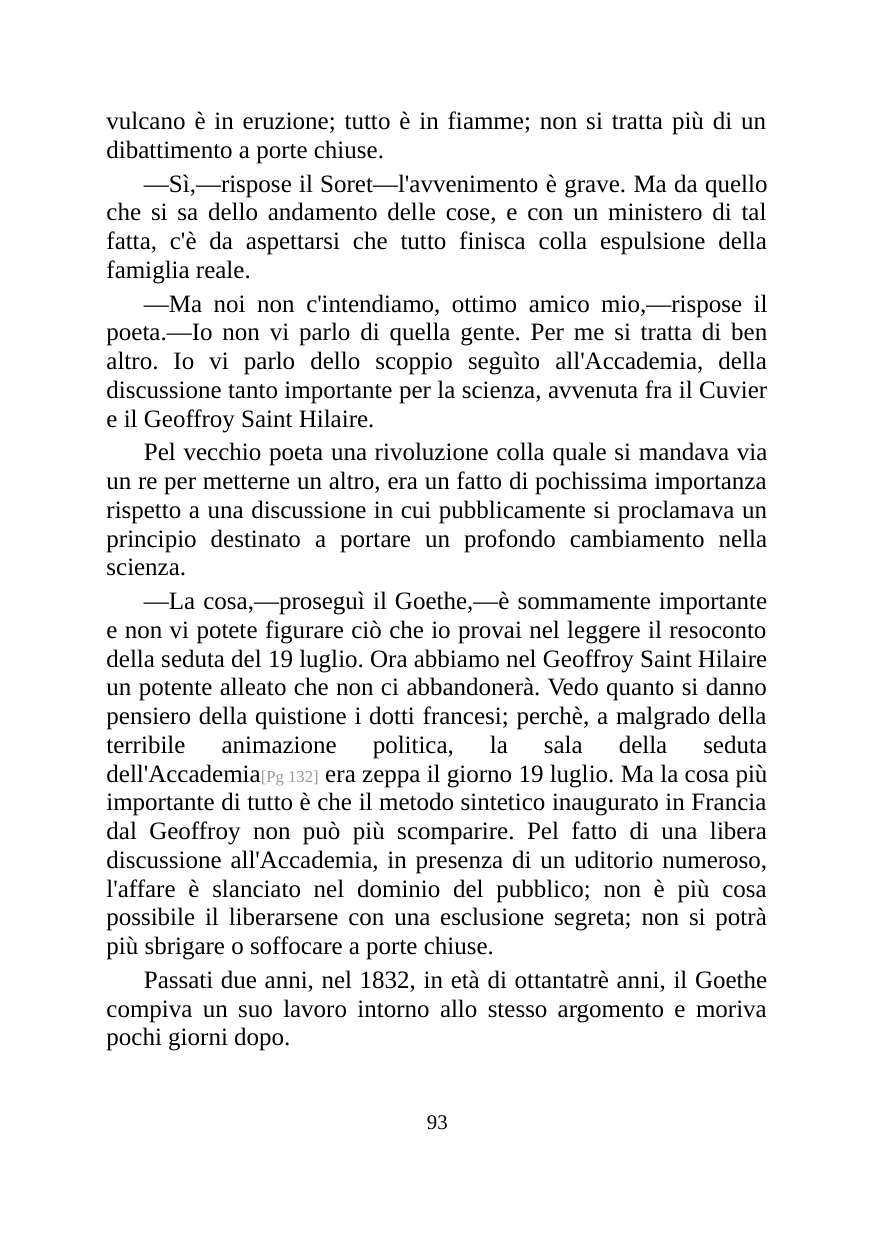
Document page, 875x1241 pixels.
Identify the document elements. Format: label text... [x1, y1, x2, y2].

text Passati due anni, nel 1832, in età di ottantatrè anni, il Goethe compiva un suo lavoro intorno allo stesso argomento e moriva pochi giorni dopo. [106, 965, 768, 1051]
text ―Ma noi non c'intendiamo, ottimo amico mio,―rispose il poeta.―Io non vi parlo di quella gente. Per me si tratta di ben altro. Io vi parlo dello scoppio seguìto all'Accademia, della discussione tanto importante per la scienza, avvenuta fra il Cuvier e il Geoffroy Saint Hilaire. [106, 289, 768, 432]
text ―La cosa,―proseguì il Goethe,―è sommamente importante e non vi potete figurare ciò che io provai nel leggere il resoconto della seduta del 19 luglio. Ora abbiamo nel Geoffroy Saint Hilaire un potente alleato che non ci abbandonerà. Vedo quanto si danno pensiero della quistione i dotti francesi; perchè, a malgrado della terribile animazione politica, la sala della seduta dell'Accademia[Pg 132] era zeppa il giorno 19 luglio. Ma la cosa più importante di tutto è che il metodo sintetico inaugurato in Francia dal Geoffroy non può più scomparire. Pel fatto di una libera discussione all'Accademia, in presenza di un uditorio numeroso, l'affare è slanciato nel dominio del pubblico; non è più cosa possibile il liberarsene con una esclusione segreta; non si potrà più sbrigare o soffocare a porte chiuse. [106, 586, 768, 960]
text ―Sì,―rispose il Soret―l'avvenimento è grave. Ma da quello che si sa dello andamento delle cose, e con un ministero di tal fatta, c'è da aspettarsi che tutto finisca colla espulsione della famiglia reale. [106, 169, 768, 284]
text vulcano è in eruzione; tutto è in fiamme; non si tratta più di un dibattimento a porte chiuse. [106, 106, 768, 164]
text Pel vecchio poeta una rivoluzione colla quale si mandava via un re per metterne un altro, era un fatto di pochissima importanza rispetto a una discussione in cui pubblicamente si proclamava un principio destinato a portare un profondo cambiamento nella scienza. [106, 437, 768, 581]
